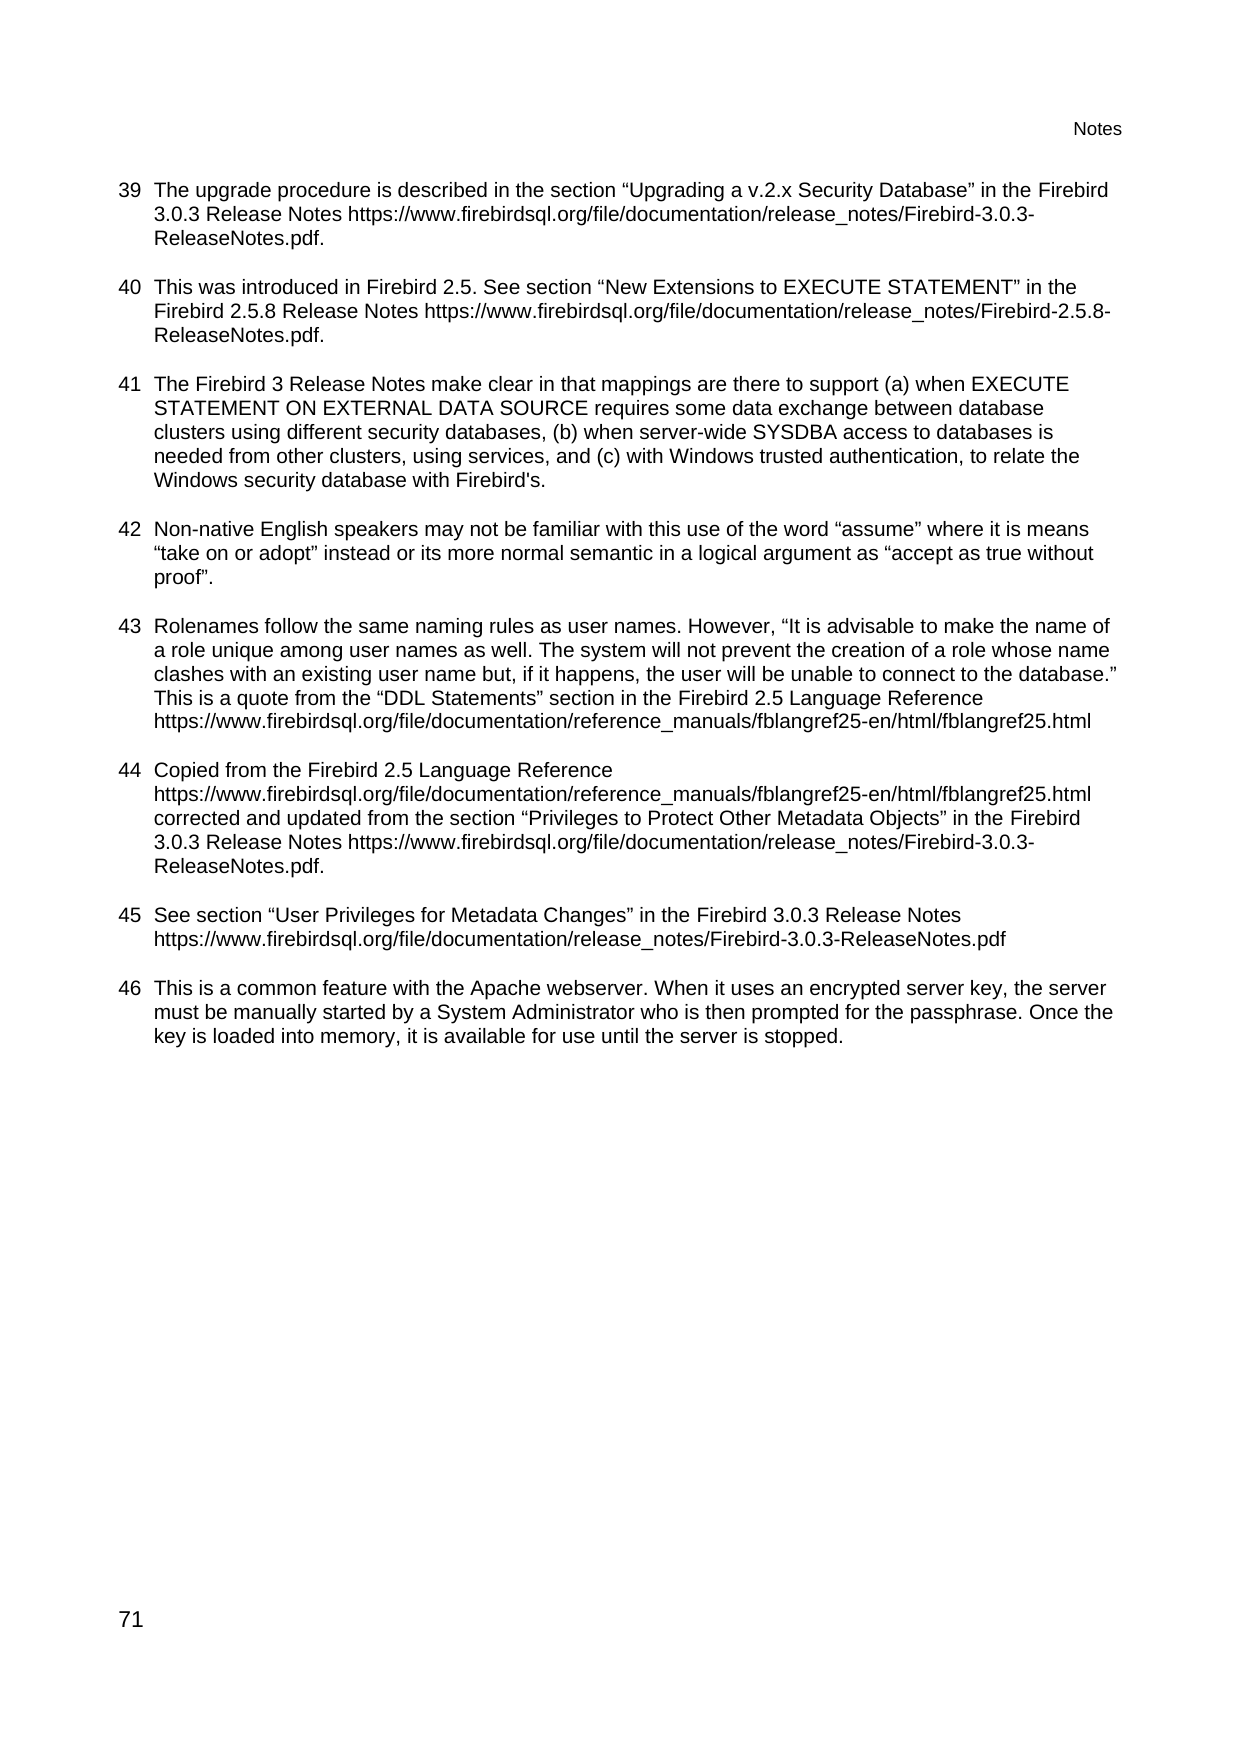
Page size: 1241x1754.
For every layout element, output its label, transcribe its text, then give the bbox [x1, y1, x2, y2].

list This was introduced in Firebird 2.5. See section “New Extensions to EXECUTE STATEMENT” in the Firebird 2.5.8 Release Notes https://www.firebirdsql.org/file/documentation/release_notes/Firebird-2.5.8-ReleaseNotes.pdf. [118, 275, 1122, 347]
text Non-native English speakers may not be familiar with this use of the word “assume” where it is means “take on or adopt” instead or its more normal semantic in a logical argument as “accept as true without proof”. [118, 517, 1122, 588]
list The Firebird 3 Release Notes make clear in that mappings are there to support (a) when EXECUTE STATEMENT ON EXTERNAL DATA SOURCE requires some data exchange between database clusters using different security databases, (b) when server-wide SYSDBA access to databases is needed from other clusters, using services, and (c) with Windows trusted authentication, to relate the Windows security database with Firebird's. [118, 372, 1122, 492]
text Copied from the Firebird 2.5 Language Reference https://www.firebirdsql.org/file/documentation/reference_manuals/fblangref25-en/html/fblangref25.html corrected and updated from the section “Privileges to Protect Other Metadata Objects” in the Firebird 3.0.3 Release Notes https://www.firebirdsql.org/file/documentation/release_notes/Firebird-3.0.3-ReleaseNotes.pdf. [118, 758, 1122, 878]
text See section “User Privileges for Metadata Changes” in the Firebird 3.0.3 Release Notes https://www.firebirdsql.org/file/documentation/release_notes/Firebird-3.0.3-ReleaseNotes.pdf [118, 903, 1122, 951]
text Rolenames follow the same naming rules as user names. However, “It is advisable to make the name of a role unique among user names as well. The system will not prevent the creation of a role whose name clashes with an existing user name but, if it happens, the user will be unable to connect to the database.” This is a quote from the “DDL Statements” section in the Firebird 2.5 Language Reference https://www.firebirdsql.org/file/documentation/reference_manuals/fblangref25-en/html/fblangref25.html [118, 613, 1122, 733]
text This is a common feature with the Apache webserver. When it uses an encrypted server key, the server must be manually started by a System Administrator who is then prompted for the passphrase. Once the key is loaded into memory, it is available for use until the server is stopped. [118, 976, 1122, 1048]
text The upgrade procedure is described in the section “Upgrading a v.2.x Security Database” in the Firebird 3.0.3 Release Notes https://www.firebirdsql.org/file/documentation/release_notes/Firebird-3.0.3-ReleaseNotes.pdf. [118, 178, 1122, 250]
